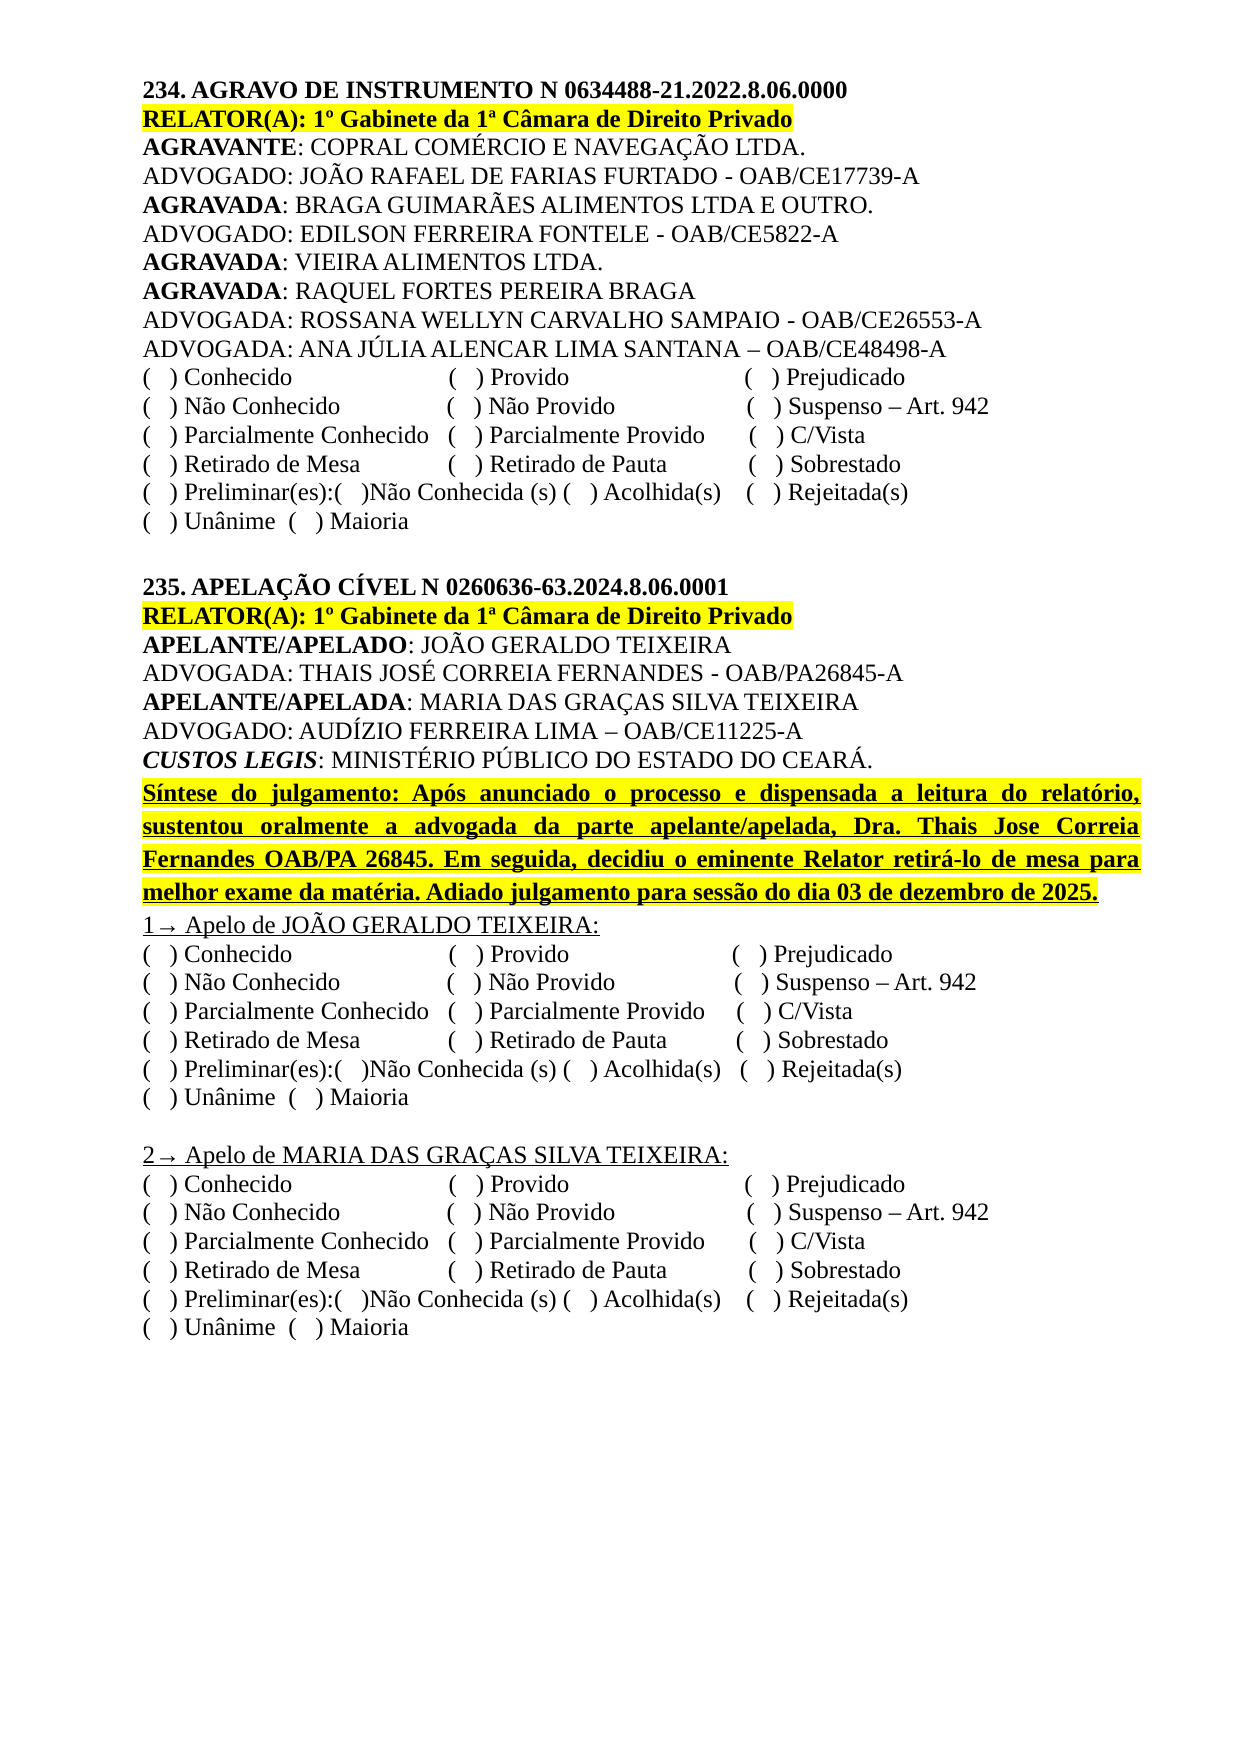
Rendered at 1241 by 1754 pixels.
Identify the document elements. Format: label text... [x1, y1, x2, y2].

text 1→ Apelo de JOÃO GERALDO TEIXEIRA: [142, 910, 1141, 939]
text ( ) Parcialmente Conhecido ( ) Parcialmente Provido ( ) C/Vista [142, 1226, 1158, 1255]
text 2→ Apelo de MARIA DAS GRAÇAS SILVA TEIXEIRA: [142, 1140, 1141, 1169]
text ( ) Retirado de Mesa ( ) Retirado de Pauta ( ) Sobrestado [142, 449, 1158, 477]
text ( ) Parcialmente Conhecido ( ) Parcialmente Provido ( ) C/Vista [142, 996, 1158, 1025]
text ( ) Não Conhecido ( ) Não Provido ( ) Suspenso – Art. 942 [142, 967, 1158, 996]
text ( ) Não Conhecido ( ) Não Provido ( ) Suspenso – Art. 942 [142, 1197, 1158, 1226]
text ( ) Parcialmente Conhecido ( ) Parcialmente Provido ( ) C/Vista [142, 420, 1158, 449]
text ( ) Conhecido ( ) Provido ( ) Prejudicado [142, 939, 1141, 967]
text ( ) Conhecido ( ) Provido ( ) Prejudicado [142, 1169, 1141, 1197]
text ( ) Preliminar(es):( )Não Conhecida (s) ( ) Acolhida(s) ( ) Rejeitada(s) [142, 477, 1158, 506]
text CUSTOS LEGIS: MINISTÉRIO PÚBLICO DO ESTADO DO CEARÁ. [142, 745, 1141, 773]
text Síntese do julgamento: Após anunciado o processo e dispensada a leitura do relatório, [142, 778, 1141, 803]
text ( ) Não Conhecido ( ) Não Provido ( ) Suspenso – Art. 942 [142, 391, 1158, 420]
text 235. APELAÇÃO CÍVEL N 0260636-63.2024.8.06.0001 RELATOR(A): 1º Gabinete da 1ª Câmara de Direito Privado APELANTE/APELADO: JOÃO GERALDO TEIXEIRA ADVOGADA: THAIS JOSÉ CORREIA FERNANDES - OAB/PA26845-A APELANTE/APELADA: MARIA DAS GRAÇAS SILVA TEIXEIRA ADVOGADO: AUDÍZIO FERREIRA LIMA – OAB/CE11225-A [142, 572, 1141, 745]
text ( ) Retirado de Mesa ( ) Retirado de Pauta ( ) Sobrestado [142, 1255, 1158, 1284]
text ( ) Unânime ( ) Maioria [142, 1312, 1141, 1341]
text ( ) Preliminar(es):( )Não Conhecida (s) ( ) Acolhida(s) ( ) Rejeitada(s) [142, 1054, 1158, 1082]
text ( ) Unânime ( ) Maioria [142, 506, 1141, 535]
text ( ) Unânime ( ) Maioria [142, 1082, 1158, 1111]
text sustentou oralmente a advogada da parte apelante/apelada, Dra. Thais Jose Correia Fernandes OAB/PA 26845. Em seguida, decidiu o eminente Relator retirá-lo de mesa para [142, 804, 1141, 869]
text 234. AGRAVO DE INSTRUMENTO N 0634488-21.2022.8.06.0000 RELATOR(A): 1º Gabinete da 1ª Câmara de Direito Privado AGRAVANTE: COPRAL COMÉRCIO E NAVEGAÇÃO LTDA. ADVOGADO: JOÃO RAFAEL DE FARIAS FURTADO - OAB/CE17739-A AGRAVADA: BRAGA GUIMARÃES ALIMENTOS LTDA E OUTRO. ADVOGADO: EDILSON FERREIRA FONTELE - OAB/CE5822-A AGRAVADA: VIEIRA ALIMENTOS LTDA. AGRAVADA: RAQUEL FORTES PEREIRA BRAGA ADVOGADA: ROSSANA WELLYN CARVALHO SAMPAIO - OAB/CE26553-A ADVOGADA: ANA JÚLIA ALENCAR LIMA SANTANA – OAB/CE48498-A [142, 75, 1141, 362]
text ( ) Retirado de Mesa ( ) Retirado de Pauta ( ) Sobrestado [142, 1025, 1158, 1054]
text melhor exame da matéria. Adiado julgamento para sessão do dia 03 de dezembro de 2025. [142, 870, 1141, 906]
text ( ) Conhecido ( ) Provido ( ) Prejudicado [142, 362, 1141, 391]
text ( ) Preliminar(es):( )Não Conhecida (s) ( ) Acolhida(s) ( ) Rejeitada(s) [142, 1284, 1158, 1312]
